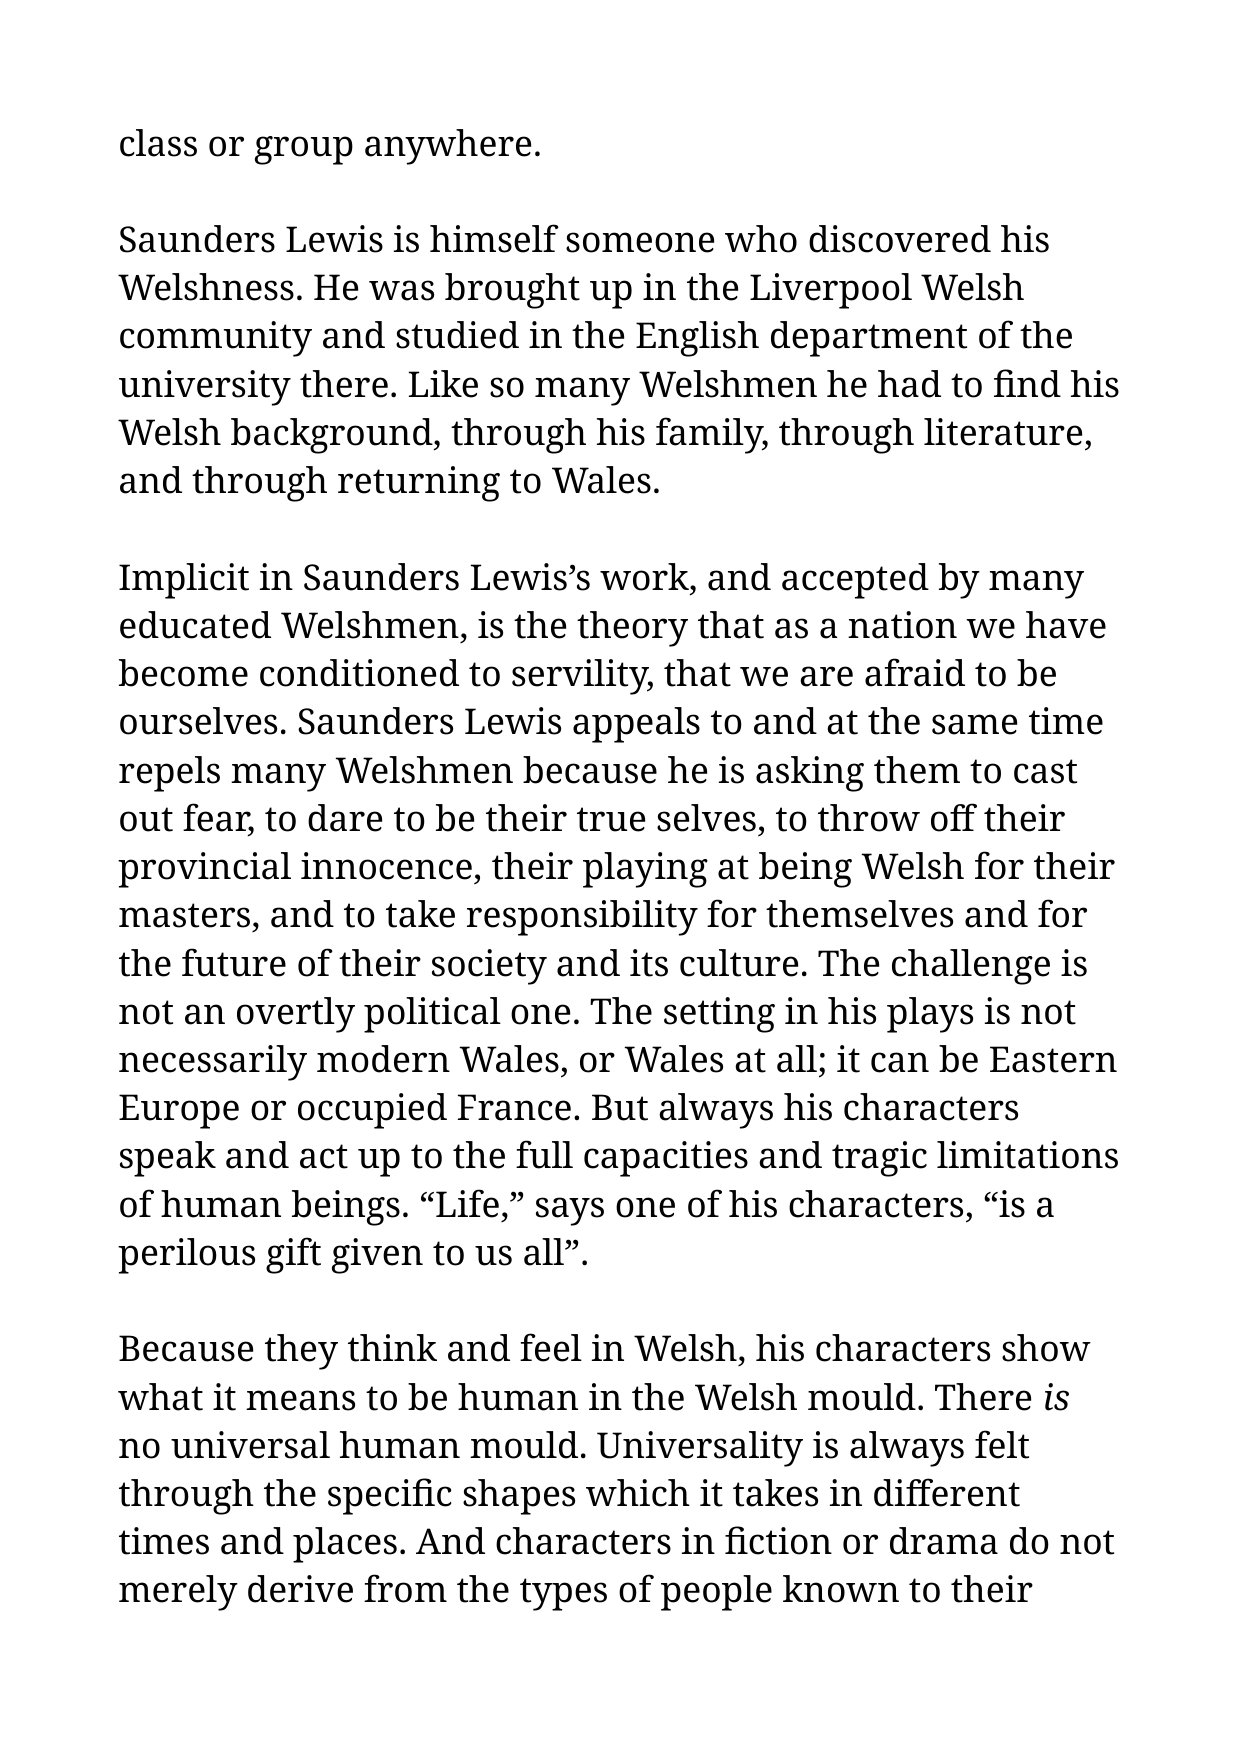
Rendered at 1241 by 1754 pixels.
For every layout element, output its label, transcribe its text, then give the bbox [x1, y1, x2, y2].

text Saunders Lewis is himself someone who discovered his Welshness. He was brought up in the Liverpool Welsh community and studied in the English department of the university there. Like so many Welshmen he had to find his Welsh background, through his family, through literature, and through returning to Wales. [118, 214, 1122, 504]
text Implicit in Saunders Lewis’s work, and accepted by many educated Welshmen, is the theory that as a nation we have become conditioned to servility, that we are afraid to be ourselves. Saunders Lewis appeals to and at the same time repels many Welshmen because he is asking them to cast out fear, to dare to be their true selves, to throw off their provincial innocence, their playing at being Welsh for their masters, and to take responsibility for themselves and for the future of their society and its culture. The challenge is not an overtly political one. The setting in his plays is not necessarily modern Wales, or Wales at all; it can be Eastern Europe or occupied France. But always his characters speak and act up to the full capacities and tragic limitations of human beings. “Life,” says one of his characters, “is a perilous gift given to us all”. [118, 552, 1122, 1276]
text class or group anywhere. [118, 118, 1122, 166]
text Because they think and feel in Welsh, his characters show what it means to be human in the Welsh mould. There is no universal human mould. Universality is always felt through the specific shapes which it takes in different times and places. And characters in fiction or drama do not merely derive from the types of people known to their [118, 1324, 1122, 1613]
